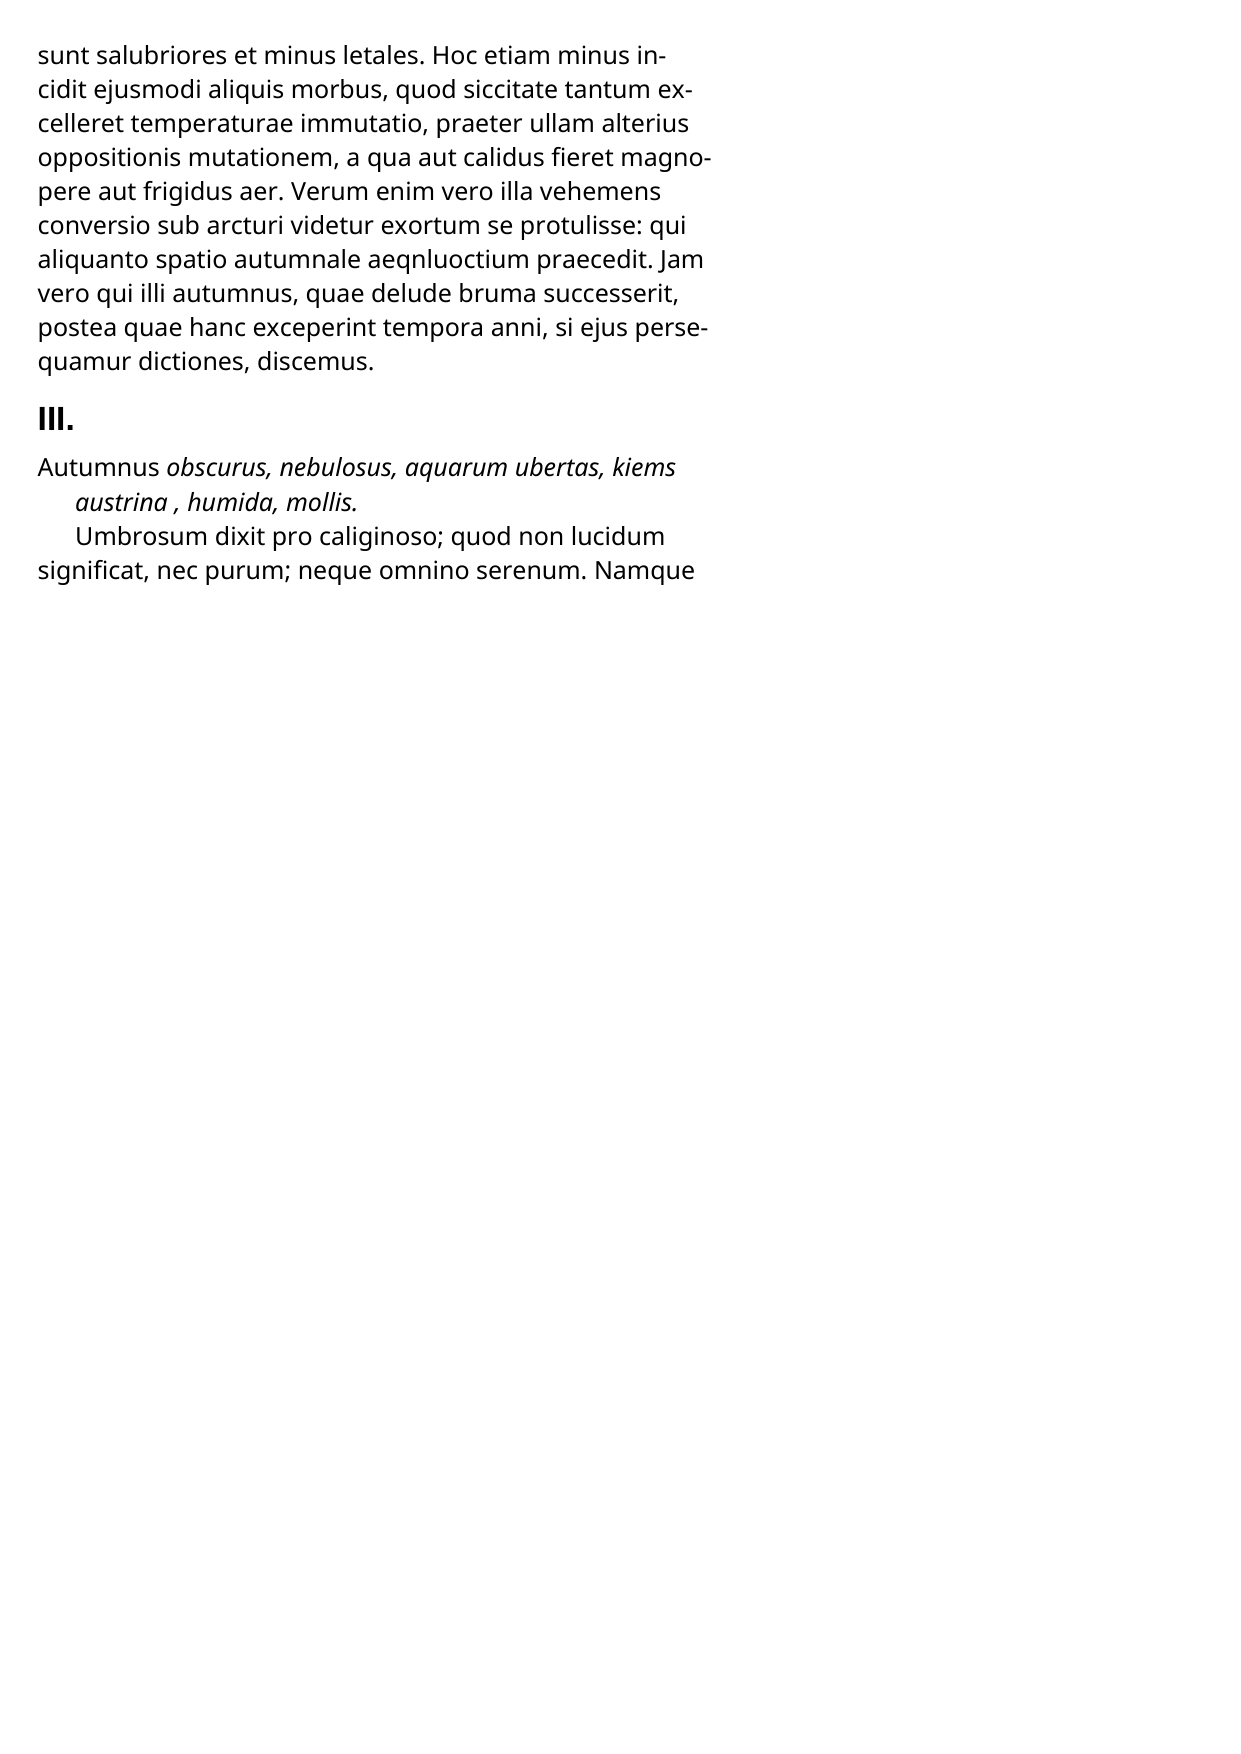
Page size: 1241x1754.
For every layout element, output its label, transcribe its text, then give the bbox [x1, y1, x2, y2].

text sunt salubriores et minus letales. Hoc etiam minus in- cidit ejusmodi aliquis morbus, quod siccitate tantum ex- celleret temperaturae immutatio, praeter ullam alterius oppositionis mutationem, a qua aut calidus fieret magno- pere aut frigidus aer. Verum enim vero illa vehemens conversio sub arcturi videtur exortum se protulisse: qui aliquanto spatio autumnale aeqnluoctium praecedit. Jam vero qui illi autumnus, quae delude bruma successerit, postea quae hanc exceperint tempora anni, si ejus perse- quamur dictiones, discemus. [37, 37, 1203, 378]
subtitle III. [37, 399, 1203, 438]
text Umbrosum dixit pro caliginoso; quod non lucidum significat, nec purum; neque omnino serenum. Namque [37, 518, 1203, 586]
text Autumnus obscurus, nebulosus, aquarum ubertas, kiems austrina , humida, mollis. [37, 450, 1203, 518]
